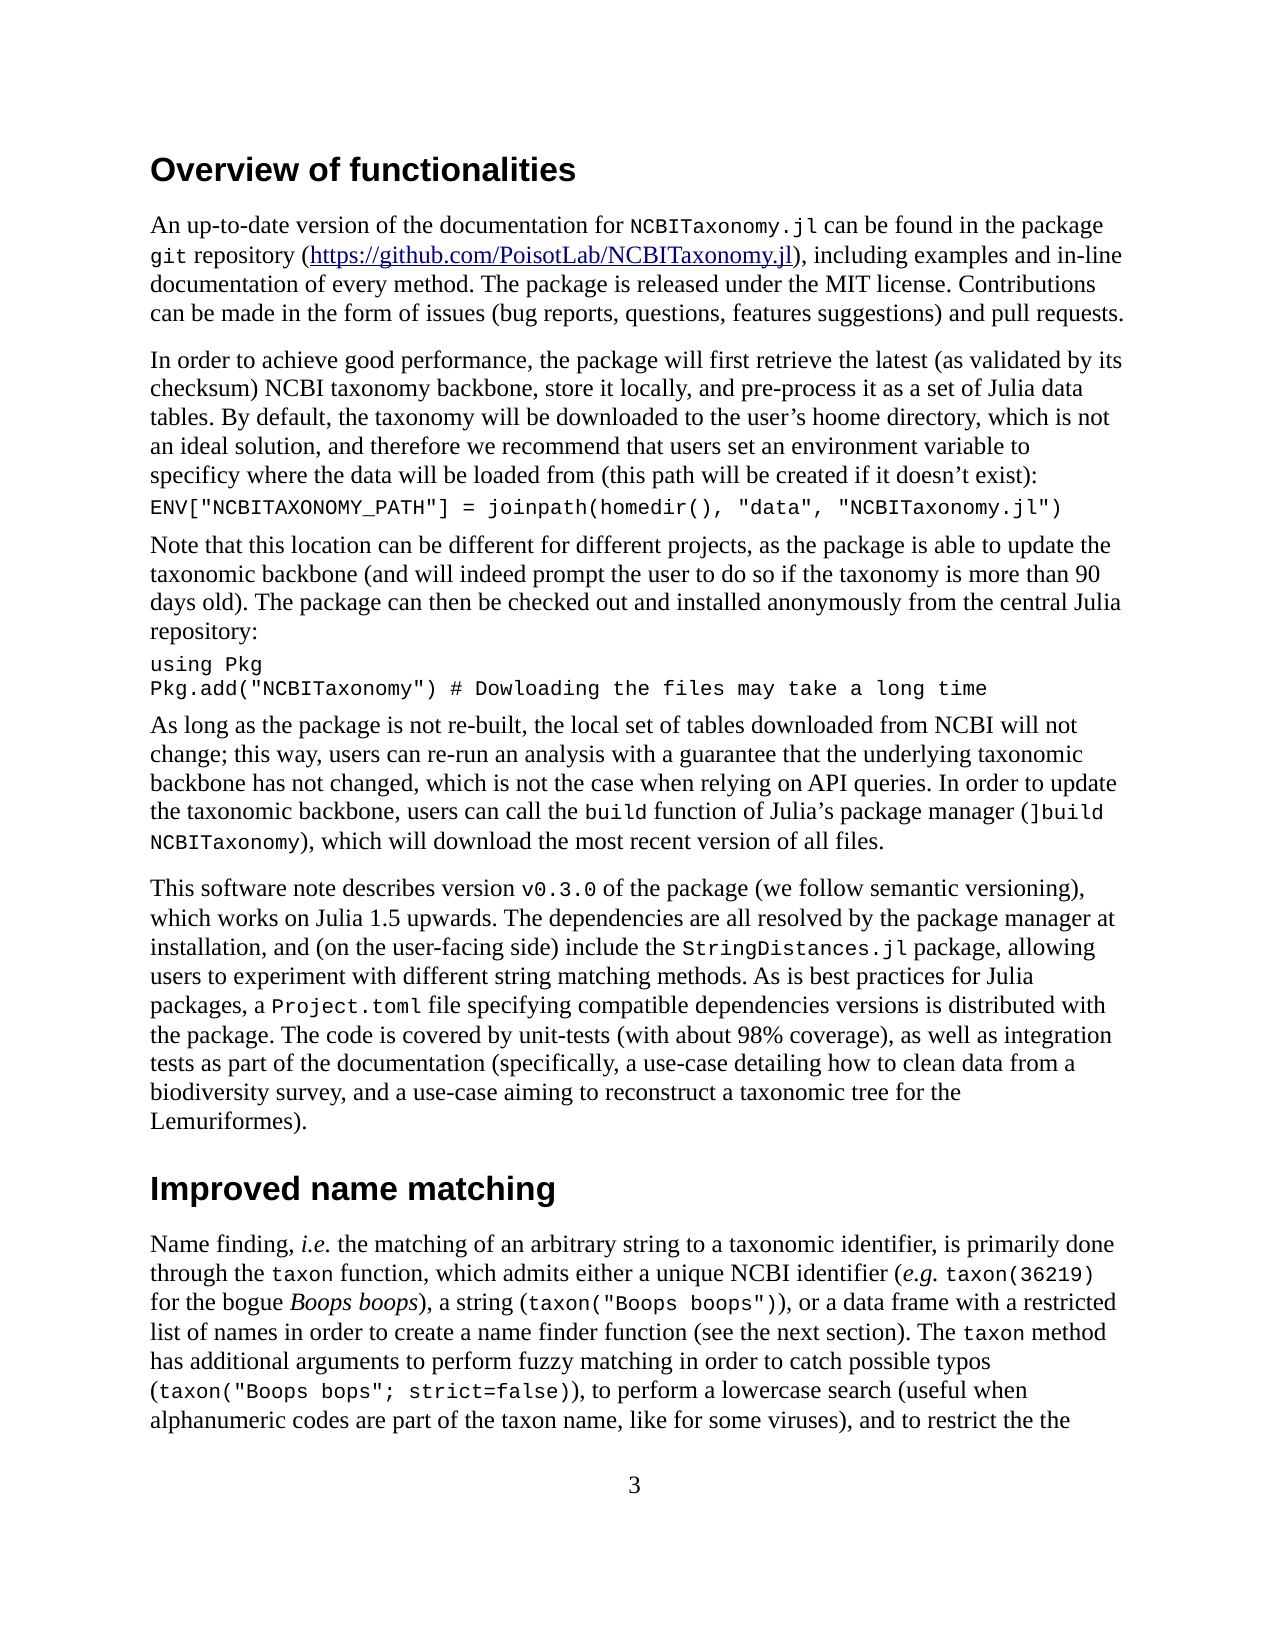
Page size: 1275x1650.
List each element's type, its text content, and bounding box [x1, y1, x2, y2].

text ENV["NCBITAXONOMY_PATH"] = joinpath(homedir(), "data", "NCBITaxonomy.jl") [150, 497, 1125, 521]
text An up-to-date version of the documentation for NCBITaxonomy.jl can be found in the package git repository (https://github.com/PoisotLab/NCBITaxonomy.jl), including examples and in-line documentation of every method. The package is released under the MIT license. Contributions can be made in the form of issues (bug reports, questions, features suggestions) and pull requests. [150, 210, 1125, 327]
subtitle Overview of functionalities [150, 150, 1125, 189]
text As long as the package is not re-built, the local set of tables downloaded from NCBI will not change; this way, users can re-run an analysis with a guarantee that the underlying taxonomic backbone has not changed, which is not the case when relying on API queries. In order to update the taxonomic backbone, users can call the build function of Julia’s package manager (]build NCBITaxonomy), which will download the most recent version of all files. [150, 710, 1125, 856]
text using Pkg [150, 654, 1125, 678]
text Pkg.add("NCBITaxonomy") # Dowloading the files may take a long time [150, 678, 1125, 701]
text Note that this location can be different for different projects, as the package is able to update the taxonomic backbone (and will indeed prompt the user to do so if the taxonomy is more than 90 days old). The package can then be checked out and installed anonymously from the central Julia repository: [150, 530, 1125, 645]
text This software note describes version v0.3.0 of the package (we follow semantic versioning), which works on Julia 1.5 upwards. The dependencies are all resolved by the package manager at installation, and (on the user-facing side) include the StringDistances.jl package, allowing users to experiment with different string matching methods. As is best practices for Julia packages, a Project.toml file specifying compatible dependencies versions is distributed with the package. The code is covered by unit-tests (with about 98% coverage), as well as integration tests as part of the documentation (specifically, a use-case detailing how to clean data from a biodiversity survey, and a use-case aiming to reconstruct a taxonomic tree for the Lemuriformes). [150, 873, 1125, 1135]
text In order to achieve good performance, the package will first retrieve the latest (as validated by its checksum) NCBI taxonomy backbone, store it locally, and pre-process it as a set of Julia data tables. By default, the taxonomy will be downloaded to the user’s hoome directory, which is not an ideal solution, and therefore we recommend that users set an environment variable to specificy where the data will be loaded from (this path will be created if it doesn’t exist): [150, 345, 1125, 488]
subtitle Improved name matching [150, 1169, 1125, 1207]
text Name finding, i.e. the matching of an arbitrary string to a taxonomic identifier, is primarily done through the taxon function, which admits either a unique NCBI identifier (e.g. taxon(36219) for the bogue Boops boops), a string (taxon("Boops boops")), or a data frame with a restricted list of names in order to create a name finder function (see the next section). The taxon method has additional arguments to perform fuzzy matching in order to catch possible typos (taxon("Boops bops"; strict=false)), to perform a lowercase search (useful when alphanumeric codes are part of the taxon name, like for some viruses), and to restrict the the [150, 1229, 1125, 1433]
